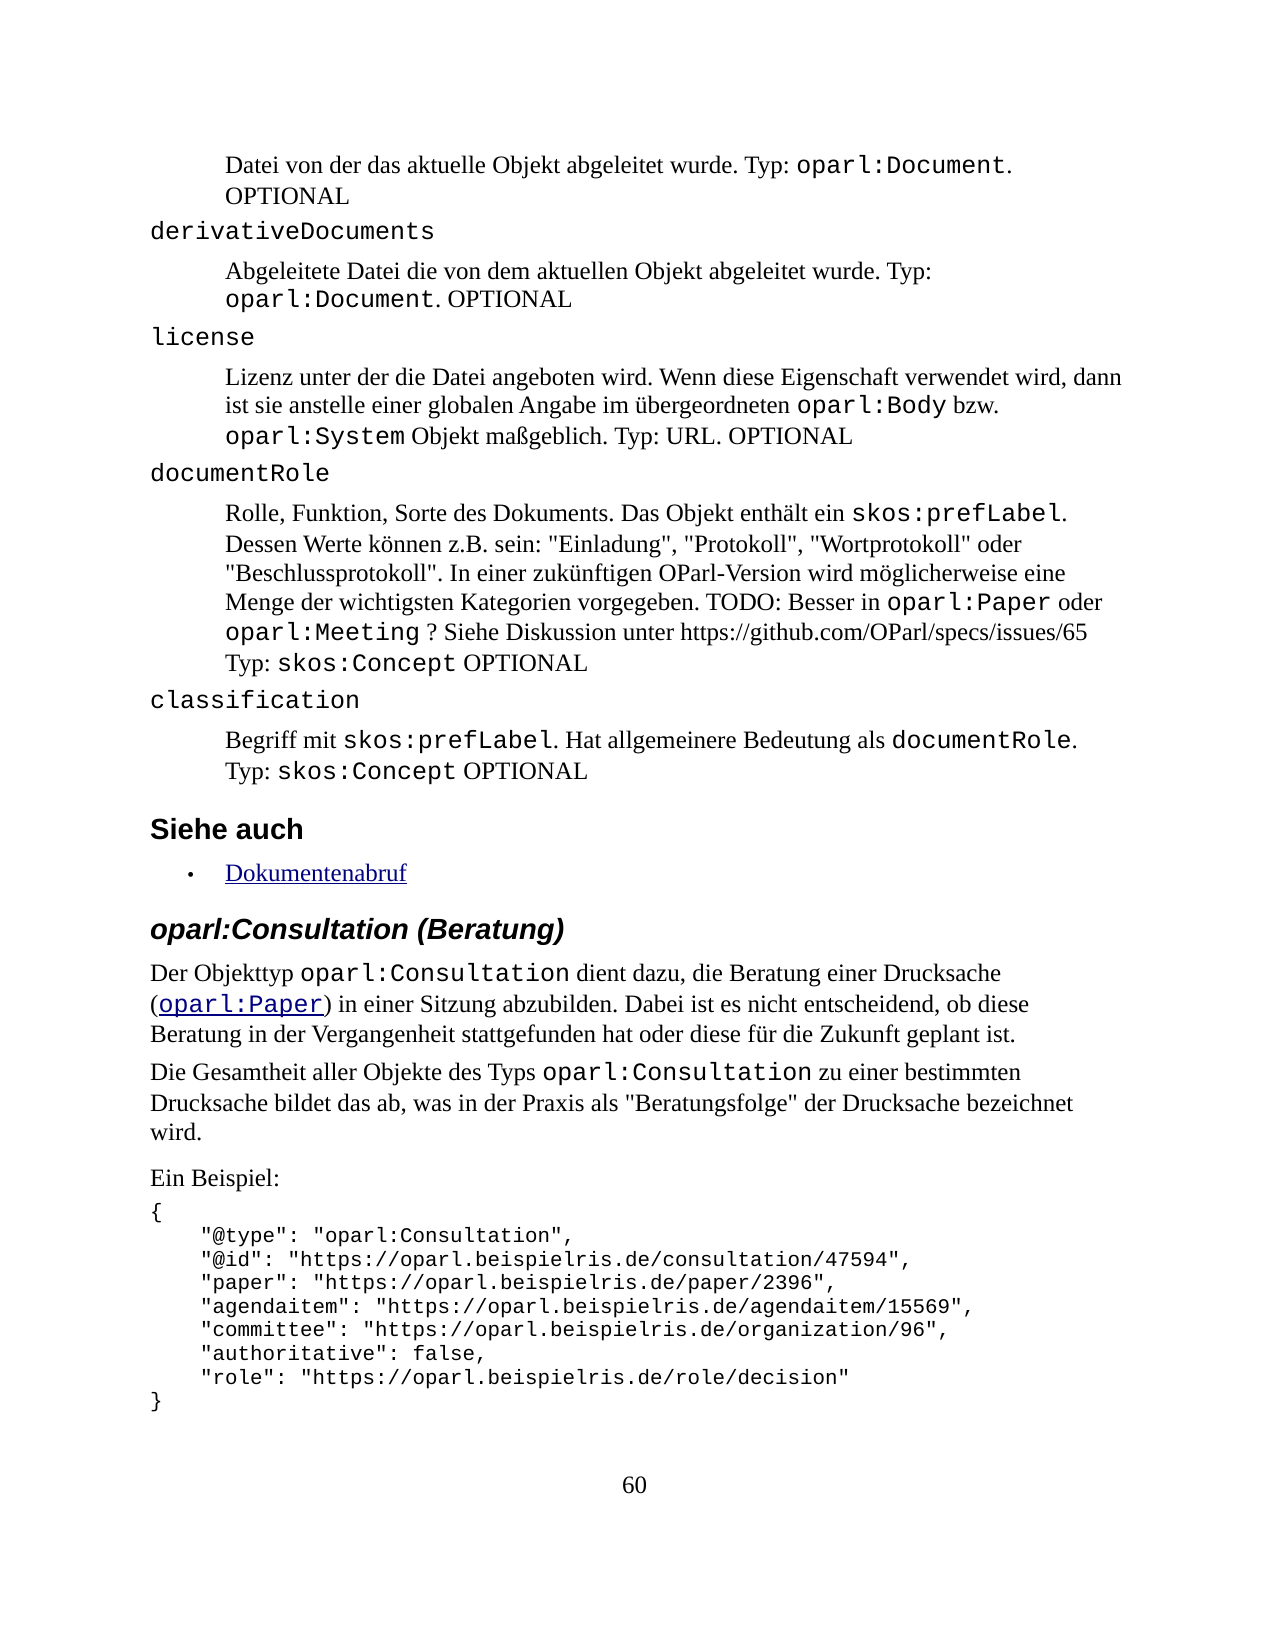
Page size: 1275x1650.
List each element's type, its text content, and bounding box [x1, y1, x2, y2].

text classification [150, 688, 1125, 716]
text "agendaitem": "https://oparl.beispielris.de/agendaitem/15569", [150, 1296, 1125, 1319]
text "@id": "https://oparl.beispielris.de/consultation/47594", [150, 1248, 1125, 1272]
text Die Gesamtheit aller Objekte des Typs oparl:Consultation zu einer bestimmten Drucksache bildet das ab, was in der Praxis als "Beratungsfolge" der Drucksache bezeichnet wird. [150, 1057, 1125, 1146]
list Dokumentenabruf [187, 858, 1125, 887]
text "authoritative": false, [150, 1343, 1125, 1367]
text "@type": "oparl:Consultation", [150, 1225, 1125, 1248]
text Ein Beispiel: [150, 1163, 1125, 1192]
text license [150, 324, 1125, 353]
text } [150, 1390, 1125, 1414]
subtitle oparl:Consultation (Beratung) [150, 912, 1125, 945]
text "paper": "https://oparl.beispielris.de/paper/2396", [150, 1272, 1125, 1296]
text Rolle, Funktion, Sorte des Dokuments. Das Objekt enthält ein skos:prefLabel. Dessen Werte können z.B. sein: "Einladung", "Protokoll", "Wortprotokoll" oder "Beschlussprotokoll". In einer zukünftigen OParl-Version wird möglicherweise eine Menge der wichtigsten Kategorien vorgegeben. TODO: Besser in oparl:Paper oder oparl:Meeting ? Siehe Diskussion unter https://github.com/OParl/specs/issues/65 Typ: skos:Concept OPTIONAL [225, 498, 1125, 679]
text derivativeDocuments [150, 218, 1125, 247]
text "committee": "https://oparl.beispielris.de/organization/96", [150, 1319, 1125, 1343]
text Begriff mit skos:prefLabel. Hat allgemeinere Bedeutung als documentRole. Typ: skos:Concept OPTIONAL [225, 725, 1125, 787]
text Der Objekttyp oparl:Consultation dient dazu, die Beratung einer Drucksache (oparl:Paper) in einer Sitzung abzubilden. Dabei ist es nicht entscheidend, ob diese Beratung in der Vergangenheit stattgefunden hat oder diese für die Zukunft geplant ist. [150, 958, 1125, 1048]
text Abgeleitete Datei die von dem aktuellen Objekt abgeleitet wurde. Typ: oparl:Document. OPTIONAL [225, 256, 1125, 315]
text Lizenz unter der die Datei angeboten wird. Wenn diese Eigenschaft verwendet wird, dann ist sie anstelle einer globalen Angabe im übergeordneten oparl:Body bzw. oparl:System Objekt maßgeblich. Typ: URL. OPTIONAL [225, 362, 1125, 452]
text documentRole [150, 461, 1125, 489]
subtitle Siehe auch [150, 812, 1125, 846]
text Datei von der das aktuelle Objekt abgeleitet wurde. Typ: oparl:Document. OPTIONAL [225, 150, 1125, 209]
text "role": "https://oparl.beispielris.de/role/decision" [150, 1367, 1125, 1390]
text { [150, 1201, 1125, 1225]
